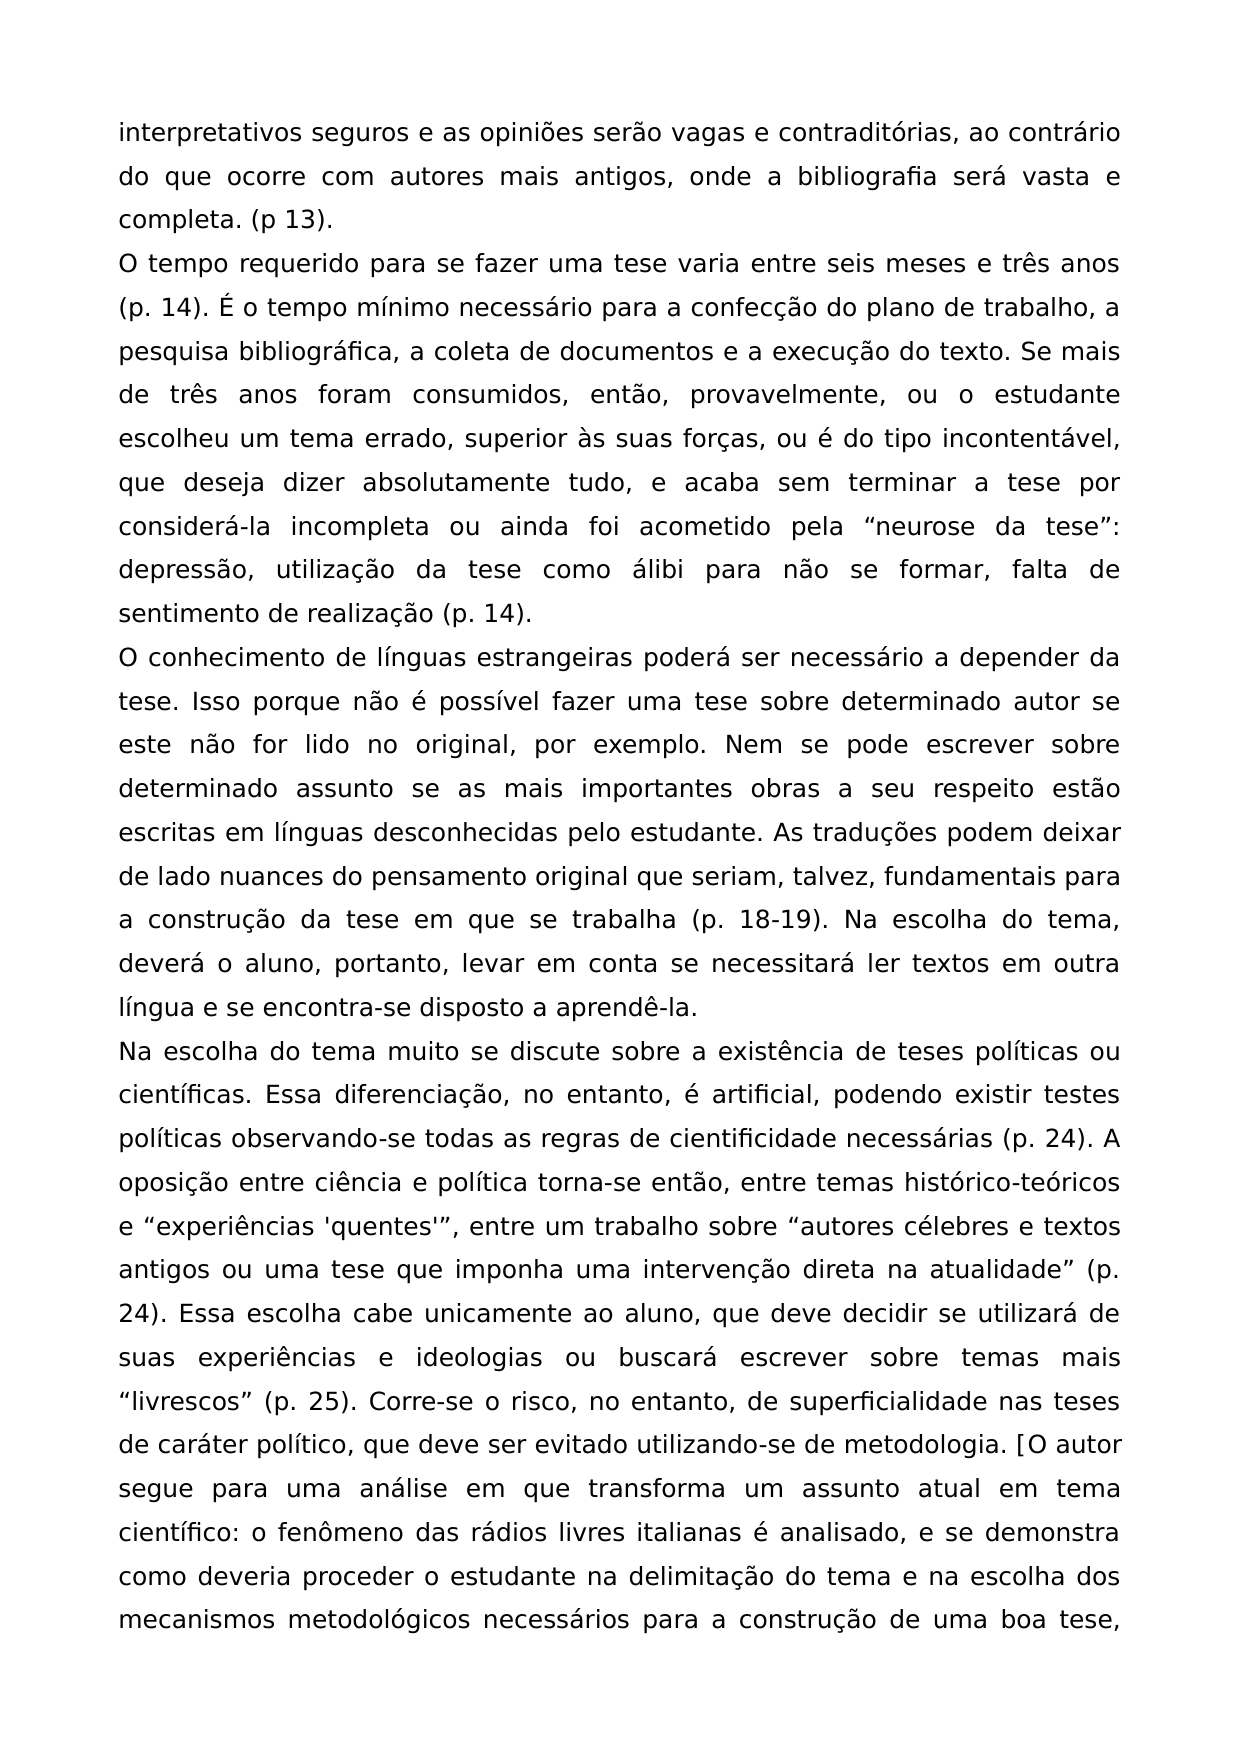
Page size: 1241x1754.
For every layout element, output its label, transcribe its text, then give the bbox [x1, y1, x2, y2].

text O tempo requerido para se fazer uma tese varia entre seis meses e três anos (p. 14). É o tempo mínimo necessário para a confecção do plano de trabalho, a pesquisa bibliográfica, a coleta de documentos e a execução do texto. Se mais de três anos foram consumidos, então, provavelmente, ou o estudante escolheu um tema errado, superior às suas forças, ou é do tipo incontentável, que deseja dizer absolutamente tudo, e acaba sem terminar a tese por considerá-la incompleta ou ainda foi acometido pela “neurose da tese”: depressão, utilização da tese como álibi para não se formar, falta de sentimento de realização (p. 14). [118, 249, 1122, 628]
text Na escolha do tema muito se discute sobre a existência de teses políticas ou científicas. Essa diferenciação, no entanto, é artificial, podendo existir testes políticas observando-se todas as regras de cientificidade necessárias (p. 24). A oposição entre ciência e política torna-se então, entre temas histórico-teóricos e “experiências 'quentes'”, entre um trabalho sobre “autores célebres e textos antigos ou uma tese que imponha uma intervenção direta na atualidade” (p. 24). Essa escolha cabe unicamente ao aluno, que deve decidir se utilizará de suas experiências e ideologias ou buscará escrever sobre temas mais “livrescos” (p. 25). Corre-se o risco, no entanto, de superficialidade nas teses de caráter político, que deve ser evitado utilizando-se de metodologia. [O autor segue para uma análise em que transforma um assunto atual em tema científico: o fenômeno das rádios livres italianas é analisado, e se demonstra como deveria proceder o estudante na delimitação do tema e na escolha dos mecanismos metodológicos necessários para a construção de uma boa tese, [118, 1037, 1122, 1635]
text interpretativos seguros e as opiniões serão vagas e contraditórias, ao contrário do que ocorre com autores mais antigos, onde a bibliografia será vasta e completa. (p 13). [118, 118, 1122, 235]
text O conhecimento de línguas estrangeiras poderá ser necessário a depender da tese. Isso porque não é possível fazer uma tese sobre determinado autor se este não for lido no original, por exemplo. Nem se pode escrever sobre determinado assunto se as mais importantes obras a seu respeito estão escritas em línguas desconhecidas pelo estudante. As traduções podem deixar de lado nuances do pensamento original que seriam, talvez, fundamentais para a construção da tese em que se trabalha (p. 18-19). Na escolha do tema, deverá o aluno, portanto, levar em conta se necessitará ler textos em outra língua e se encontra-se disposto a aprendê-la. [118, 643, 1122, 1022]
